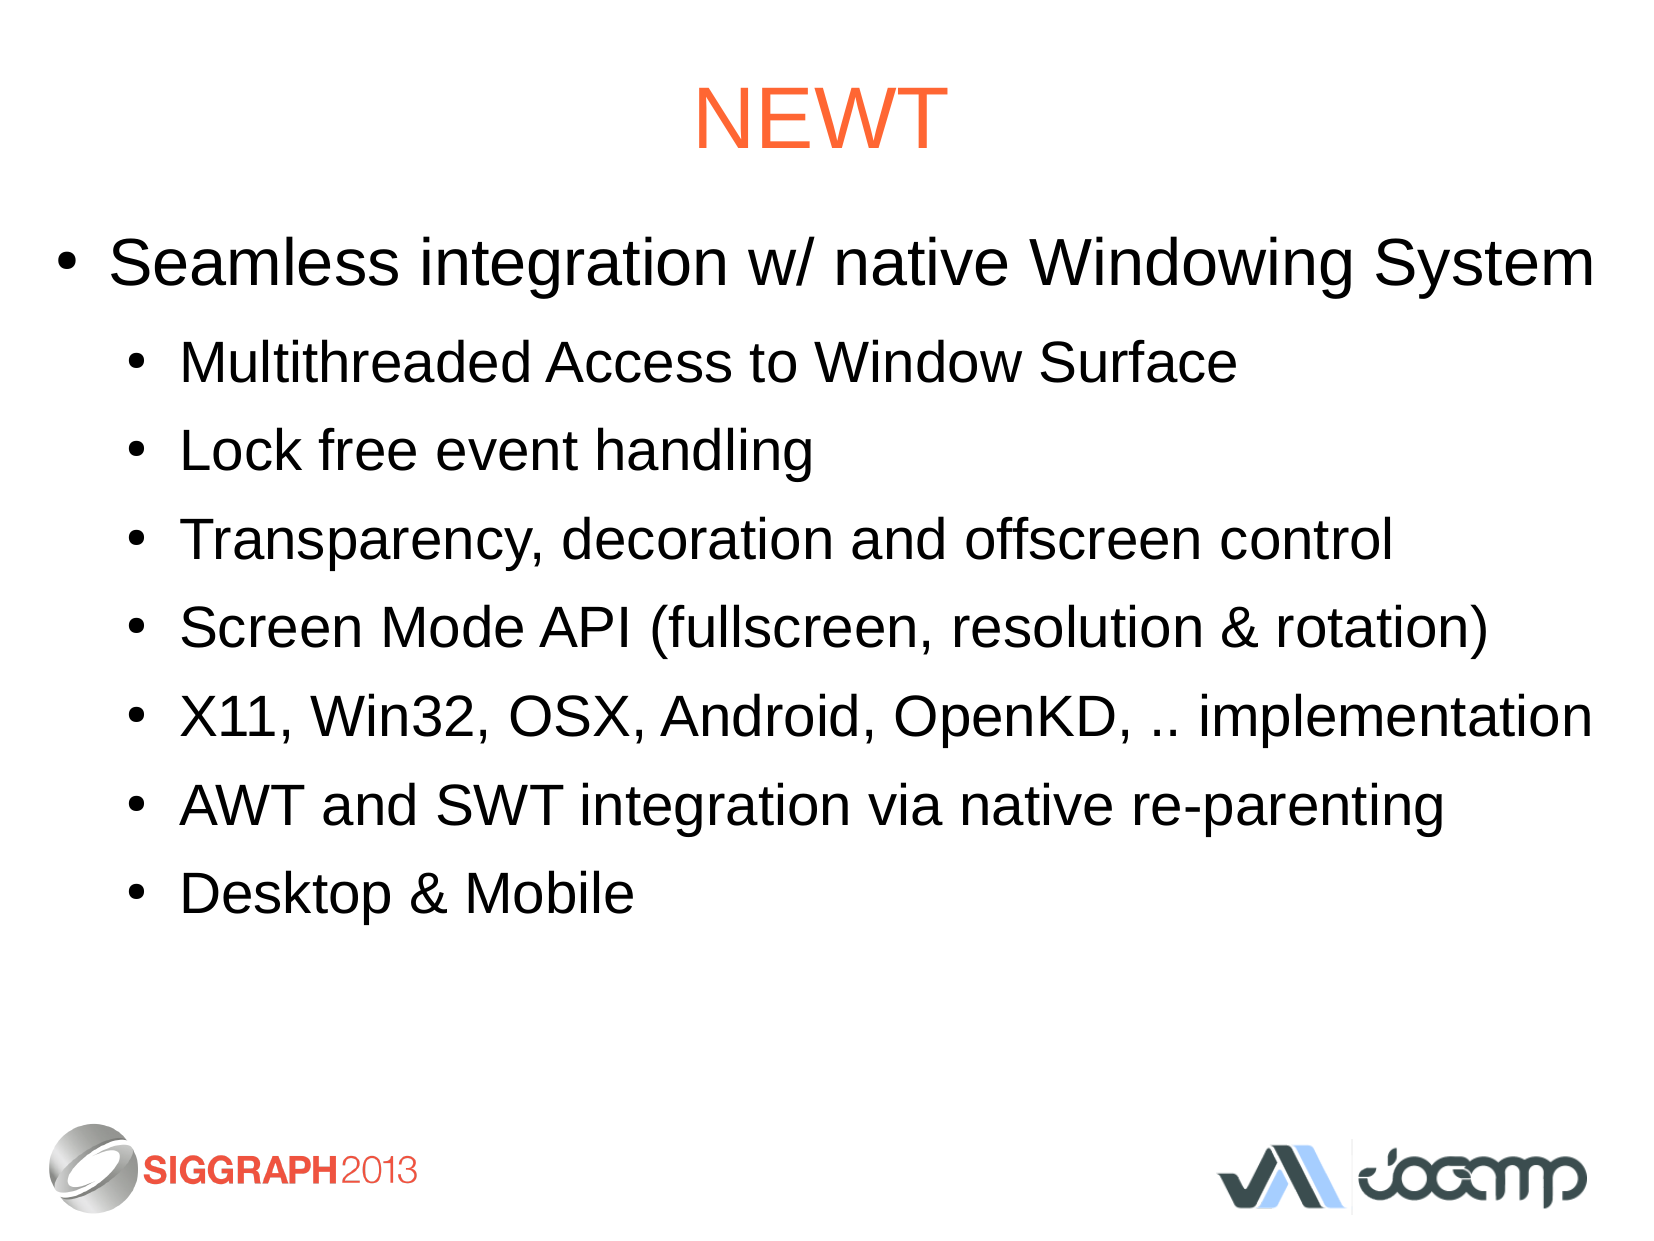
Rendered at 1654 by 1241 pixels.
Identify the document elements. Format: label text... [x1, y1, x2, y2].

picture [45, 1122, 421, 1215]
picture [1215, 1139, 1587, 1215]
title NEWT [68, 56, 1576, 181]
list Seamless integration w/ native Windowing System Multithreaded Access to Window Surface Lock free event handling Transparency, decoration and offscreen control Screen Mode API (fullscreen, resolution & rotation) X11, Win32, OSX, Android, OpenKD, .. implementation AWT and SWT integration via native re-parenting Desktop & Mobile [37, 225, 1613, 1044]
